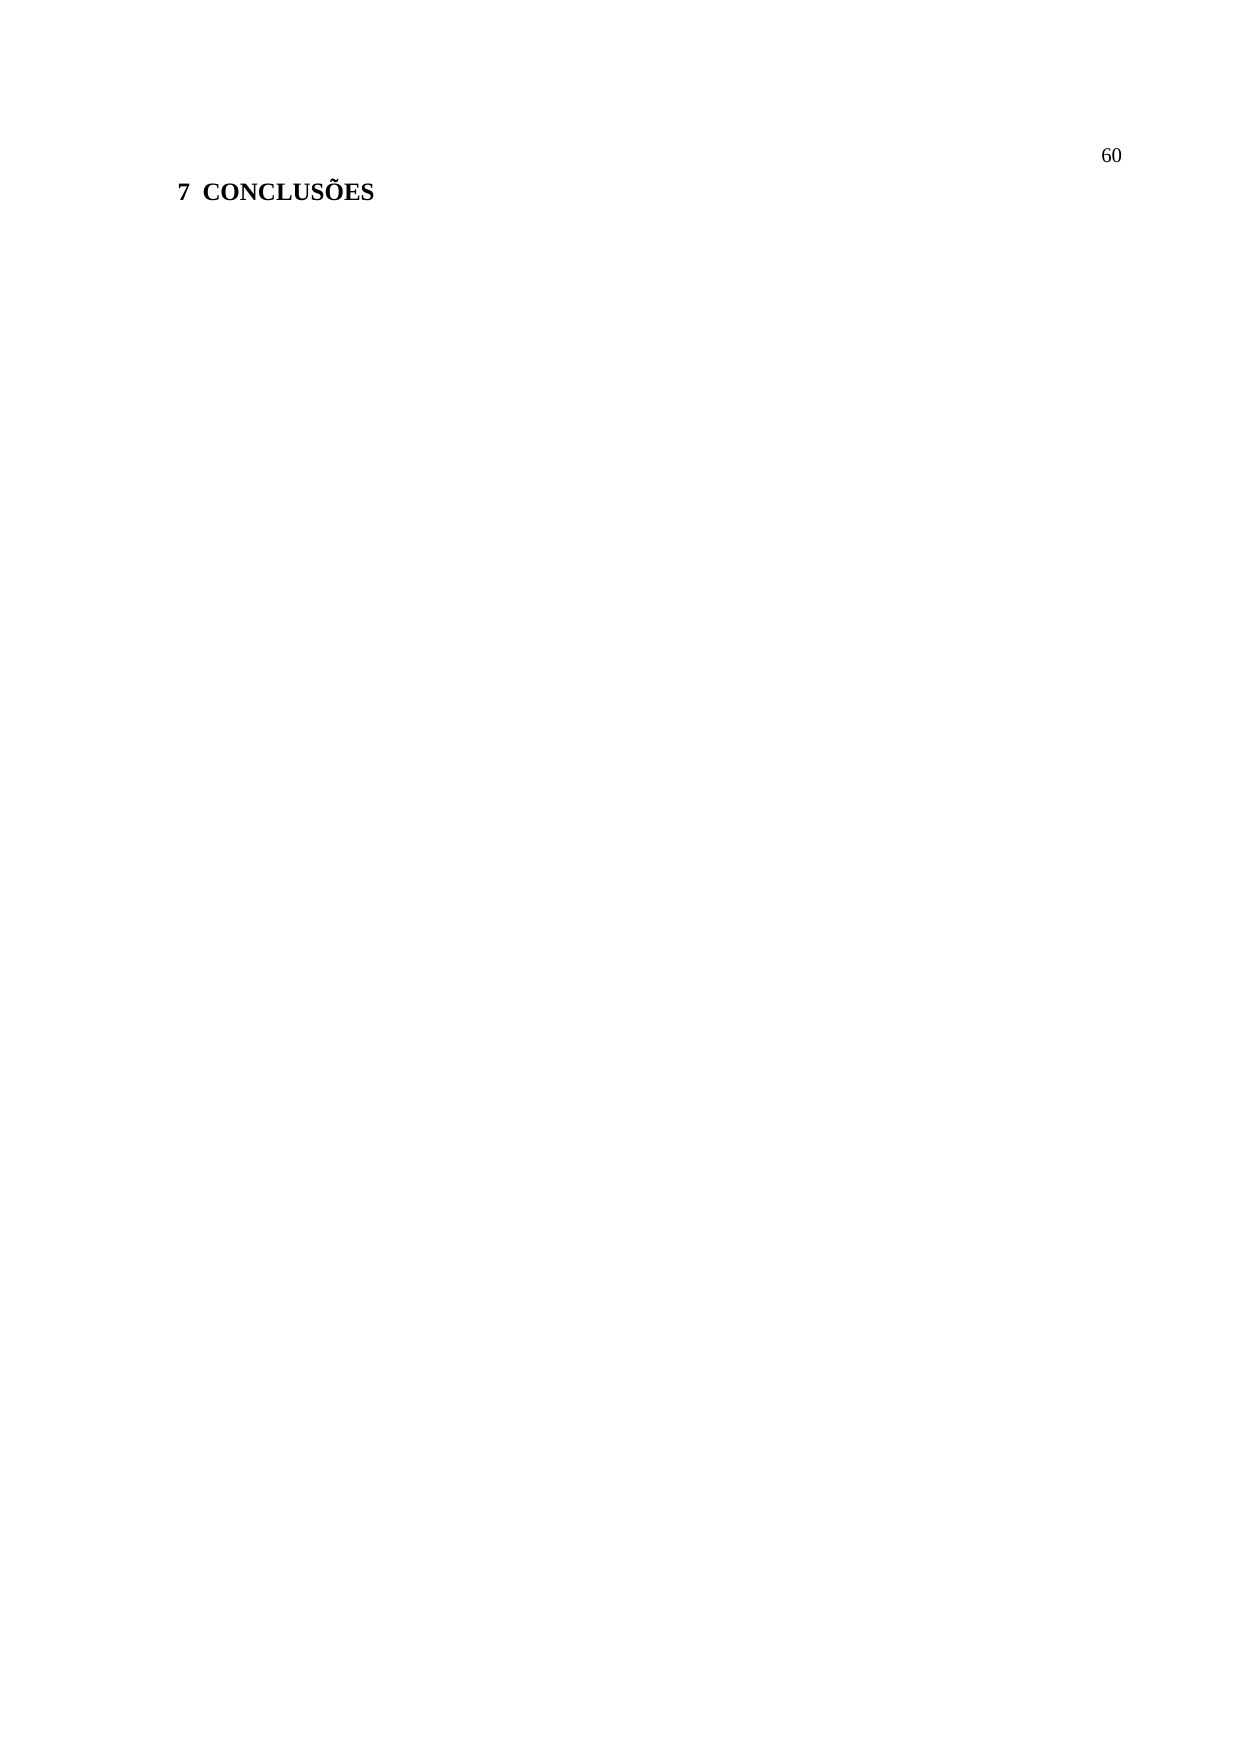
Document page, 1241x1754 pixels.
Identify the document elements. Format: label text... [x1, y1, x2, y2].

subtitle Conclusões [177, 177, 1122, 206]
